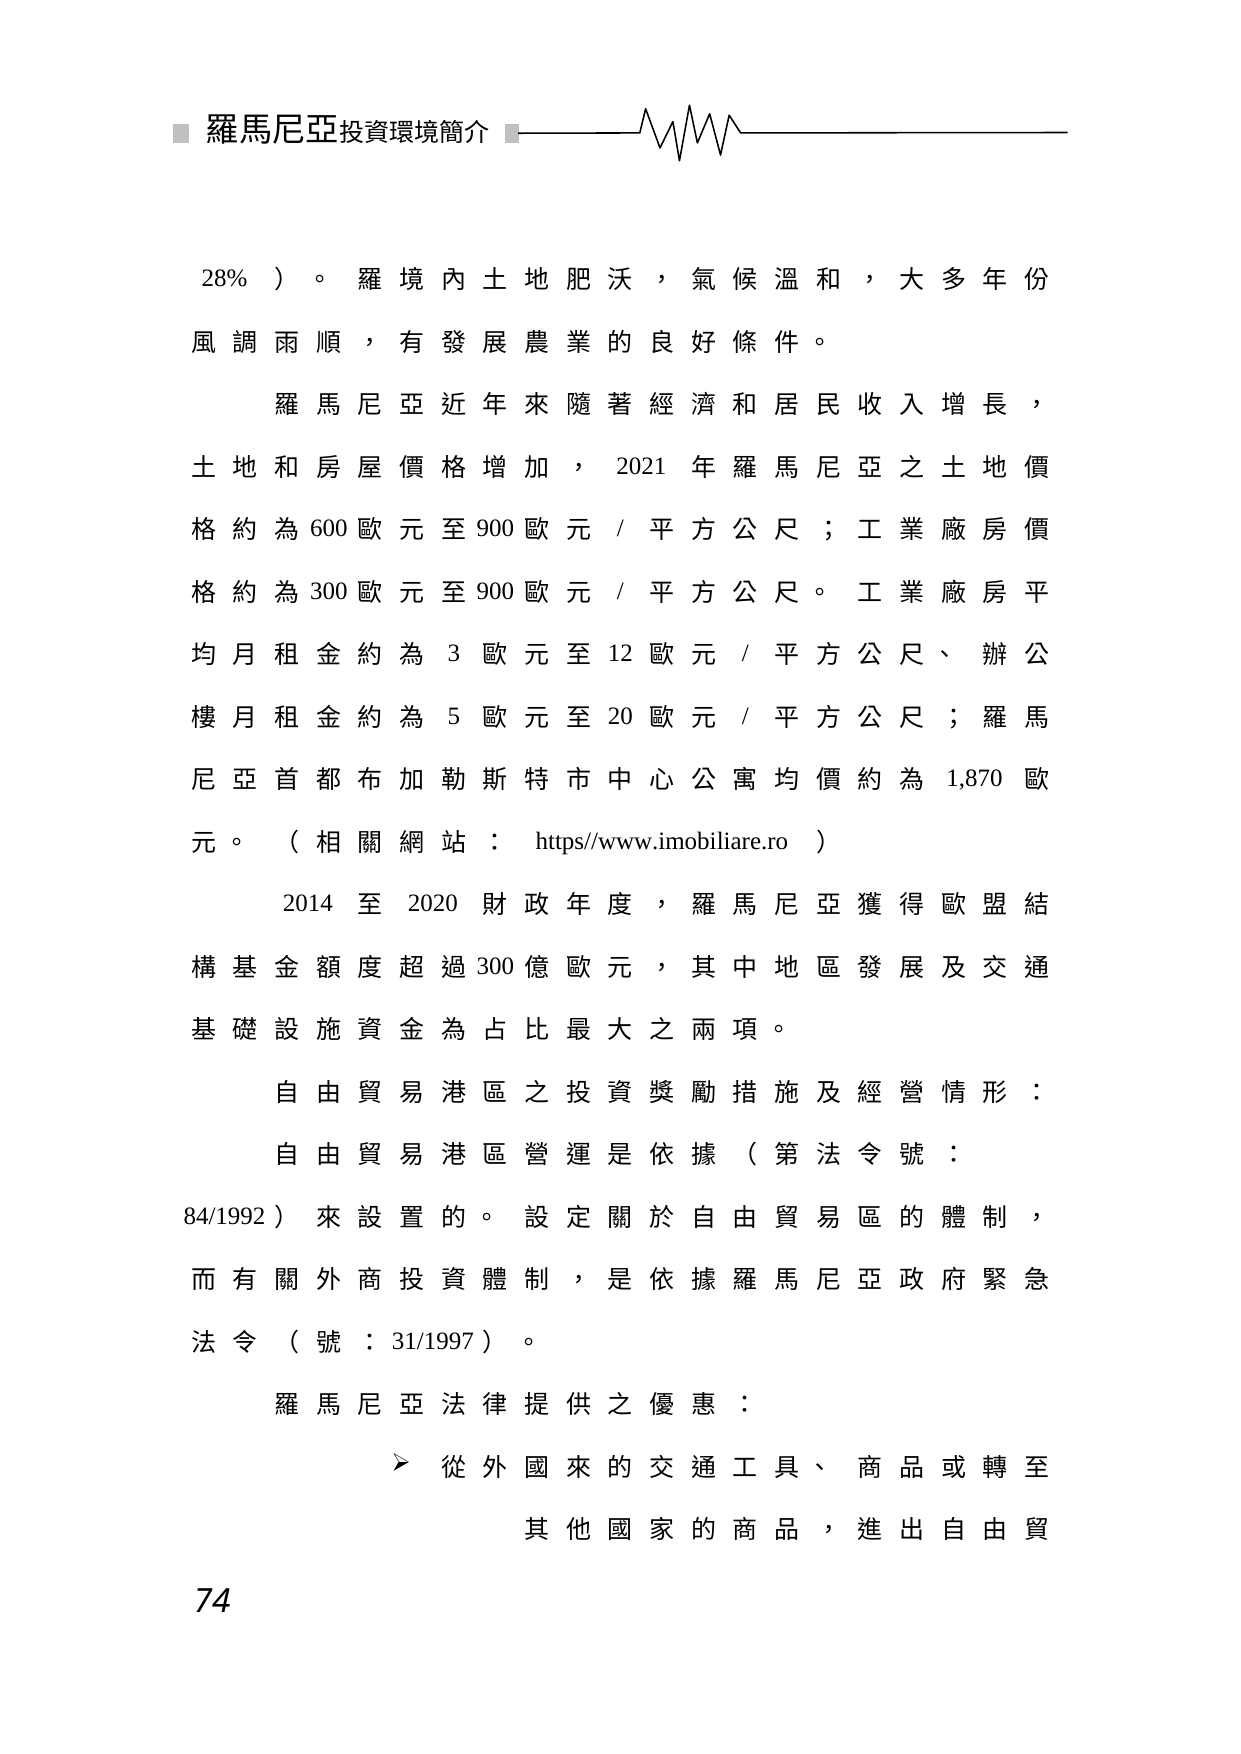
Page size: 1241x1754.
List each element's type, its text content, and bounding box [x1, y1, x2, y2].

text 自由貿易港區之投資獎勵措施及經營情形： [183, 1049, 1058, 1111]
text 羅馬尼亞法律提供之優惠： [183, 1361, 1058, 1424]
text 2014至2020財政年度，羅馬尼亞獲得歐盟結構基金額度超過300億歐元，其中地區發展及交通基礎設施資金為占比最大之兩項。 [183, 861, 1058, 1049]
text 28%）。羅境內土地肥沃，氣候溫和，大多年份風調雨順，有發展農業的良好條件。 [183, 236, 1058, 361]
list 從外國來的交通工具、商品或轉至其他國家的商品，進出自由貿 [379, 1424, 1058, 1549]
text 羅馬尼亞近年來隨著經濟和居民收入增長，土地和房屋價格增加，2021年羅馬尼亞之土地價格約為600歐元至900歐元/平方公尺；工業廠房價格約為300歐元至900歐元/平方公尺。工業廠房平均月租金約為3歐元至12歐元/平方公尺、辦公樓月租金約為5歐元至20歐元/平方公尺；羅馬尼亞首都布加勒斯特市中心公寓均價約為1,870歐元。（相關網站：https//www.imobiliare.ro） [183, 361, 1058, 861]
text 自由貿易港區營運是依據（第法令號：84/1992）來設置的。設定關於自由貿易區的體制，而有關外商投資體制，是依據羅馬尼亞政府緊急法令（號：31/1997）。 [183, 1111, 1058, 1361]
